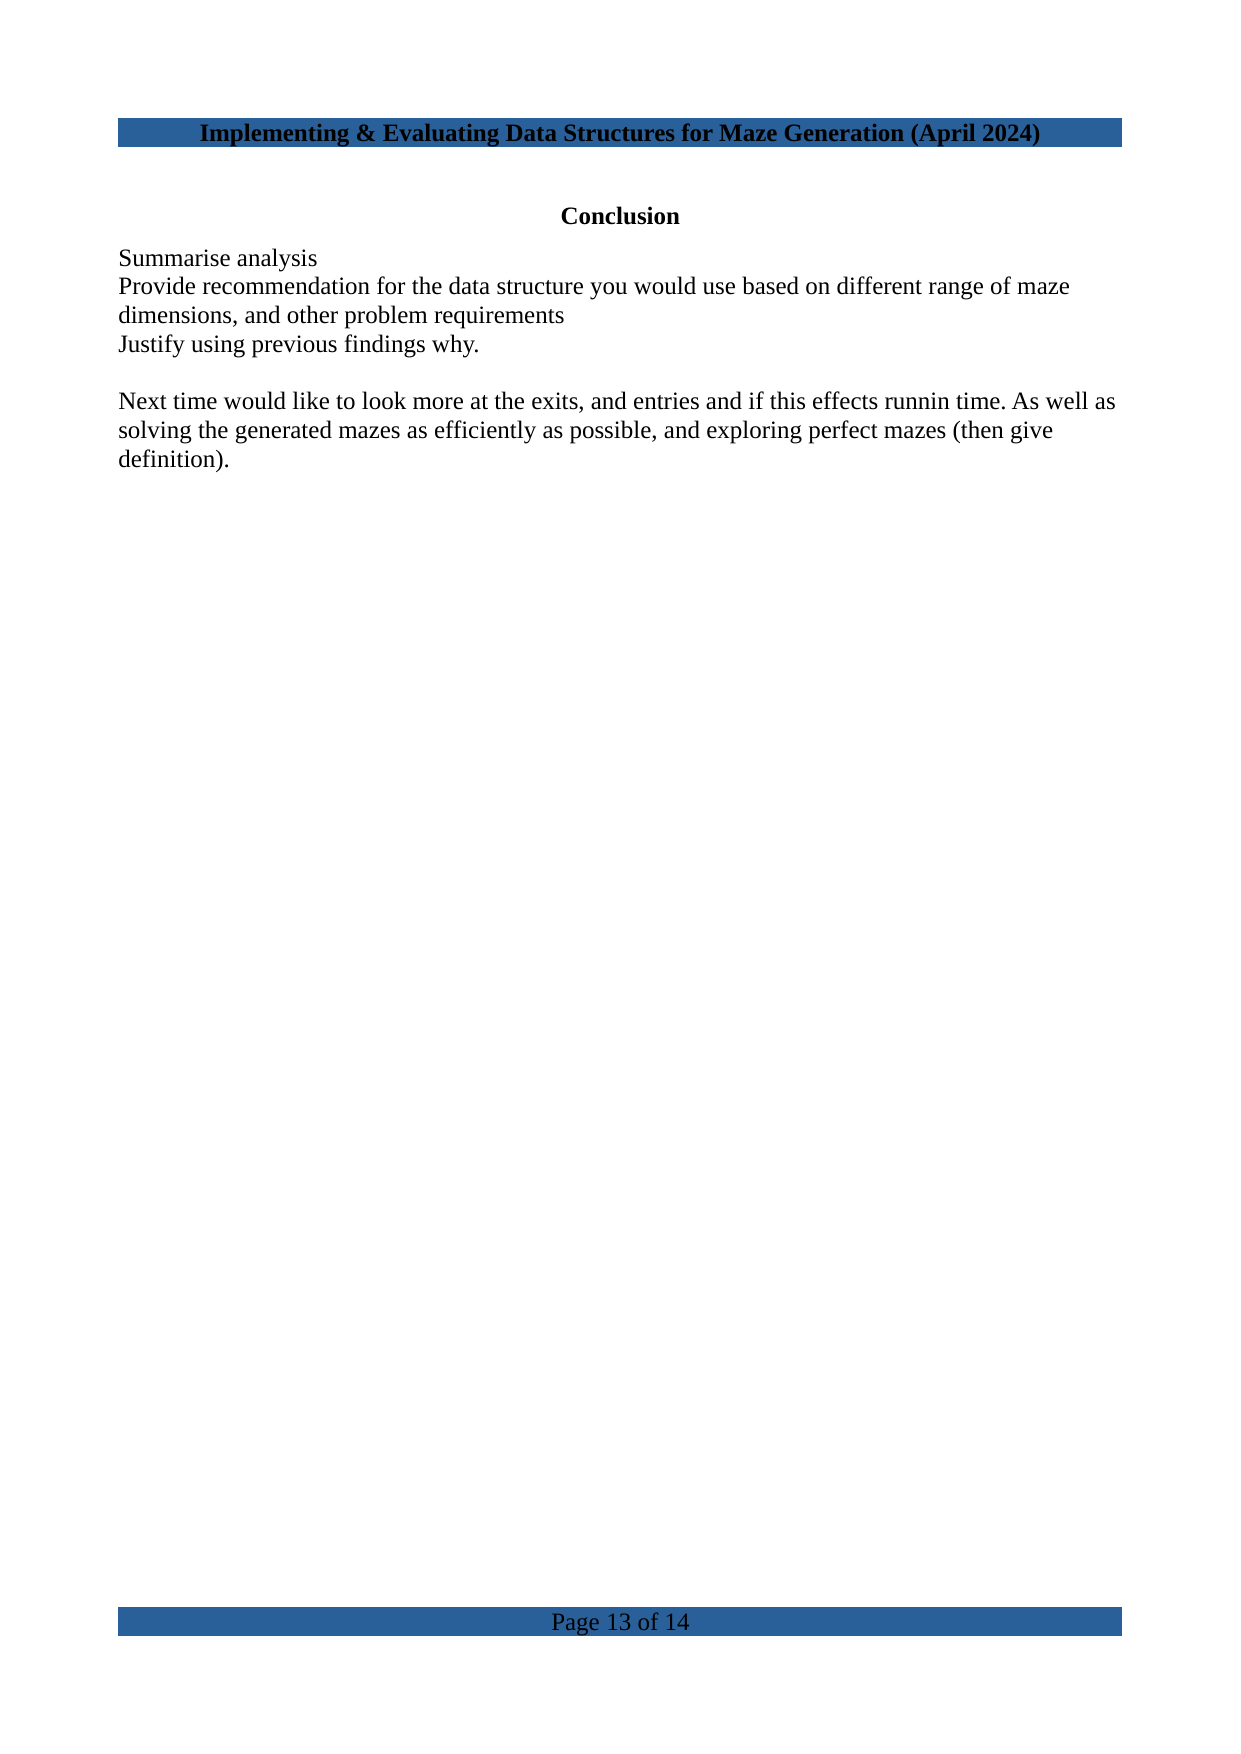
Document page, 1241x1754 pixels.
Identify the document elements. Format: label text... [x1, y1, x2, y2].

subtitle Conclusion [118, 201, 1122, 230]
text Summarise analysis [118, 243, 1122, 271]
text Provide recommendation for the data structure you would use based on different range of maze dimensions, and other problem requirements [118, 271, 1122, 329]
text Justify using previous findings why. [118, 329, 1122, 358]
text Next time would like to look more at the exits, and entries and if this effects runnin time. As well as solving the generated mazes as efficiently as possible, and exploring perfect mazes (then give definition). [118, 386, 1122, 473]
